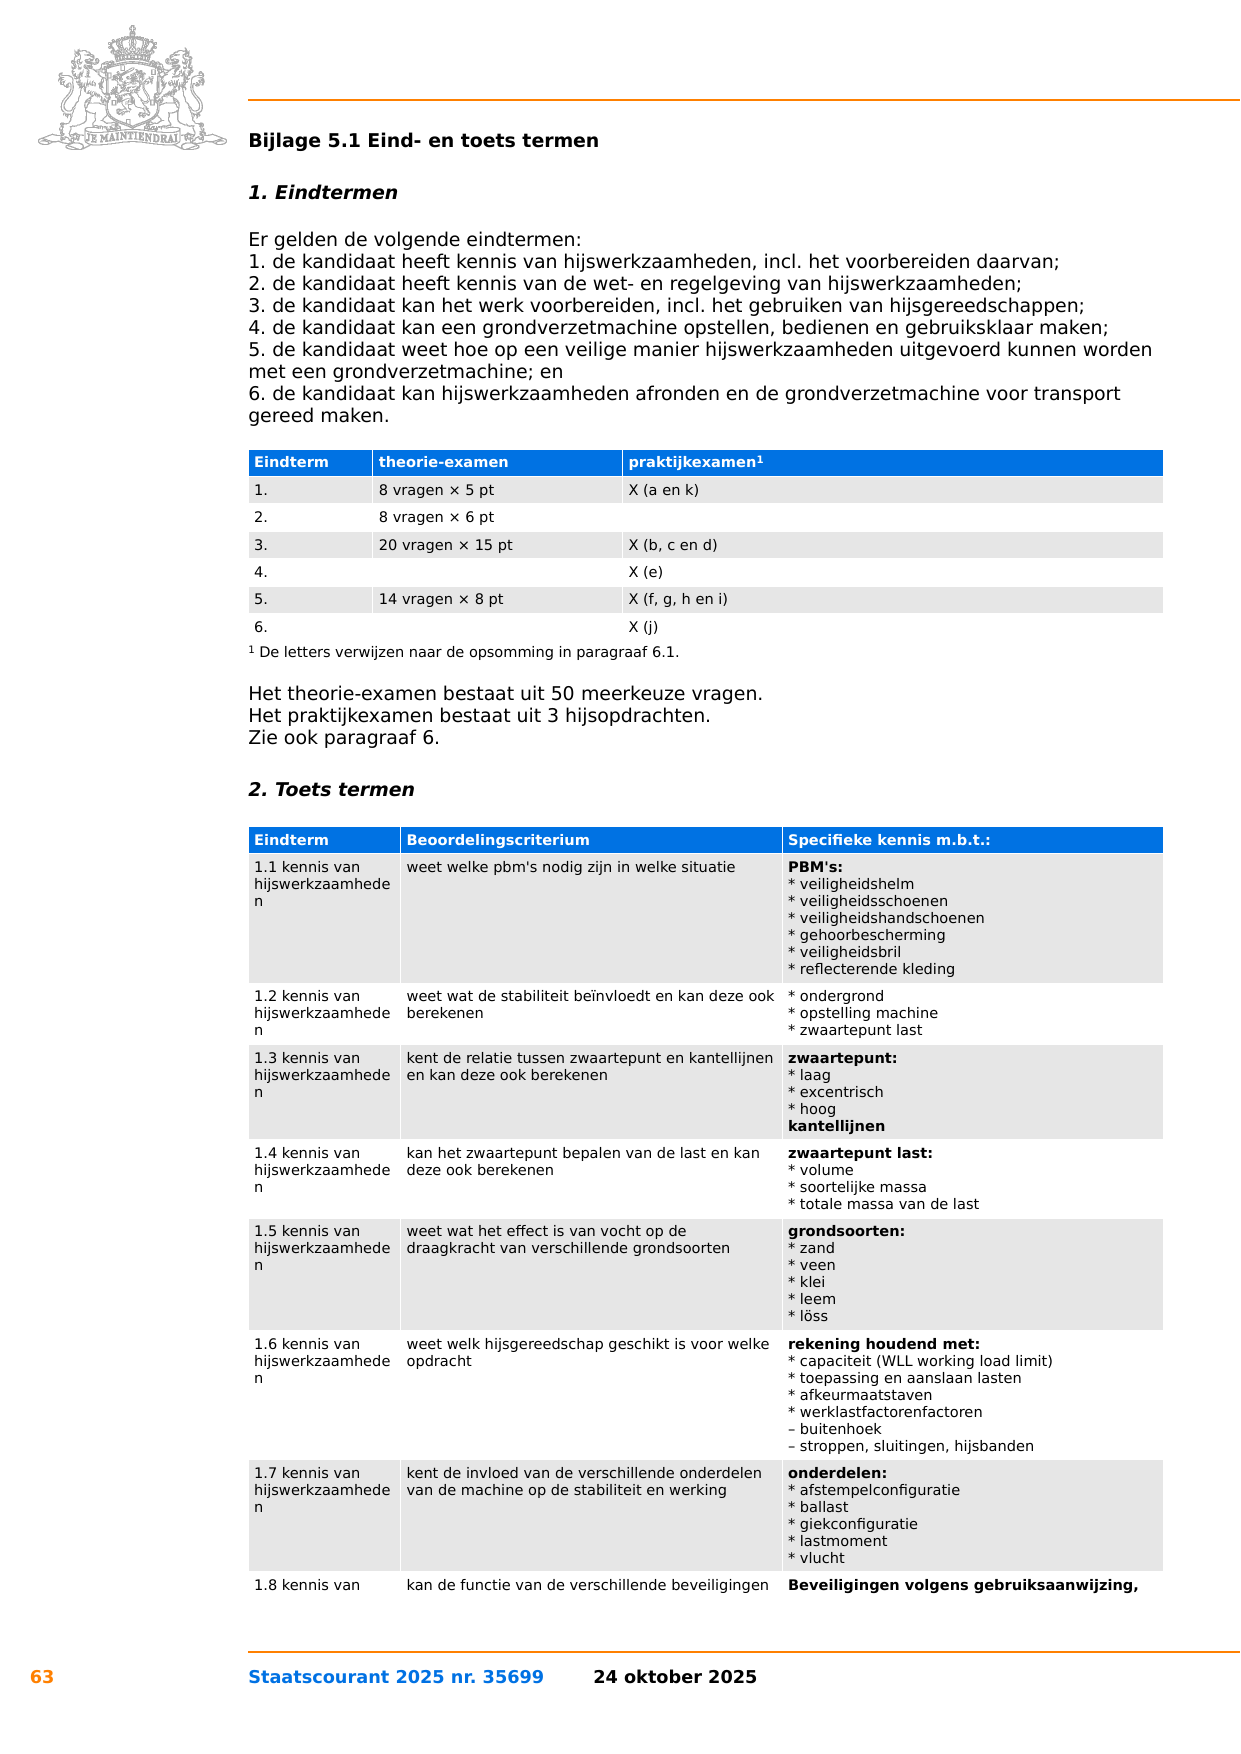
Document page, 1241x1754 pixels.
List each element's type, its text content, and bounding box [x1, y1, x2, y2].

table_cell 5. [249, 587, 372, 613]
text Zie ook paragraaf 6. [248, 727, 1163, 749]
table_cell 1.5 kennis van hijswerkzaamheden [249, 1219, 400, 1330]
table_cell 3. [249, 532, 372, 558]
table_cell X (f, g, h en i) [623, 587, 1163, 613]
table_cell 14 vragen × 8 pt [373, 587, 622, 613]
subtitle Bijlage 5.1 Eind- en toets termen [248, 130, 1163, 152]
table_cell 1.6 kennis van hijswerkzaamheden [249, 1331, 400, 1459]
table_cell kan het zwaartepunt bepalen van de last en kan deze ook berekenen [401, 1140, 782, 1218]
table_cell X (e) [623, 559, 1163, 586]
table_cell X (a en k) [623, 477, 1163, 503]
table_header praktijkexamen1 [623, 450, 1163, 476]
picture [38, 25, 227, 150]
table_cell 1. [249, 477, 372, 503]
table_cell grondsoorten: * zand * veen * klei * leem * löss [783, 1219, 1163, 1330]
table_cell onderdelen: * afstempelconfiguratie * ballast * giekconfiguratie * lastmoment * vlucht [783, 1460, 1163, 1571]
table_cell 6. [249, 614, 372, 640]
text 5. de kandidaat weet hoe op een veilige manier hijswerkzaamheden uitgevoerd kunnen worden met een grondverzetmachine; en [248, 339, 1163, 383]
table_cell weet welk hijsgereedschap geschikt is voor welke opdracht [401, 1331, 782, 1459]
table_header Eindterm [249, 827, 400, 853]
table_cell 8 vragen × 6 pt [373, 504, 622, 531]
table_header Beoordelingscriterium [401, 827, 782, 853]
table_cell X (b, c en d) [623, 532, 1163, 558]
text 3. de kandidaat kan het werk voorbereiden, incl. het gebruiken van hijsgereedschappen; [248, 295, 1163, 317]
table_cell kent de invloed van de verschillende onderdelen van de machine op de stabiliteit en werking [401, 1460, 782, 1571]
table_cell PBM's: * veiligheidshelm * veiligheidsschoenen * veiligheidshandschoenen * gehoorbescherming * veiligheidsbril * reflecterende kleding [783, 854, 1163, 983]
table_cell 1 De letters verwijzen naar de opsomming in paragraaf 6.1. [248, 641, 1163, 661]
table_header Eindterm [249, 450, 372, 476]
table_cell [623, 504, 1163, 531]
table_cell weet wat de stabiliteit beïnvloedt en kan deze ook berekenen [401, 984, 782, 1044]
text Er gelden de volgende eindtermen: [248, 229, 1163, 251]
table_cell 20 vragen × 15 pt [373, 532, 622, 558]
table_cell [373, 559, 622, 586]
subtitle 2. Toets termen [248, 779, 1163, 801]
table_cell rekening houdend met: * capaciteit (WLL working load limit) * toepassing en aanslaan lasten * afkeurmaatstaven * werklastfactorenfactoren – buitenhoek – stroppen, sluitingen, hijsbanden [783, 1331, 1163, 1459]
table_header theorie-examen [373, 450, 622, 476]
table_cell X (j) [623, 614, 1163, 640]
subtitle 1. Eindtermen [248, 182, 1163, 204]
table_cell * ondergrond * opstelling machine * zwaartepunt last [783, 984, 1163, 1044]
table_cell 1.1 kennis van hijswerkzaamheden [249, 854, 400, 983]
table_header Specifieke kennis m.b.t.: [783, 827, 1163, 853]
table_cell Beveiligingen volgens gebruiksaanwijzing, [783, 1573, 1163, 1599]
table_cell 1.3 kennis van hijswerkzaamheden [249, 1045, 400, 1139]
text 1. de kandidaat heeft kennis van hijswerkzaamheden, incl. het voorbereiden daarvan; [248, 251, 1163, 273]
table_cell weet welke pbm's nodig zijn in welke situatie [401, 854, 782, 983]
text 4. de kandidaat kan een grondverzetmachine opstellen, bedienen en gebruiksklaar maken; [248, 317, 1163, 339]
table_cell [373, 614, 622, 640]
table_cell 4. [249, 559, 372, 586]
table_cell 1.7 kennis van hijswerkzaamheden [249, 1460, 400, 1571]
table_cell kan de functie van de verschillende beveiligingen [401, 1573, 782, 1599]
table_cell 1.2 kennis van hijswerkzaamheden [249, 984, 400, 1044]
table_cell weet wat het effect is van vocht op de draagkracht van verschillende grondsoorten [401, 1219, 782, 1330]
table_cell 8 vragen × 5 pt [373, 477, 622, 503]
text 6. de kandidaat kan hijswerkzaamheden afronden en de grondverzetmachine voor transport gereed maken. [248, 383, 1163, 427]
table_cell kent de relatie tussen zwaartepunt en kantellijnen en kan deze ook berekenen [401, 1045, 782, 1139]
table_cell 2. [249, 504, 372, 531]
table_cell 1.8 kennis van [249, 1573, 400, 1599]
text Het theorie-examen bestaat uit 50 meerkeuze vragen. [248, 683, 1163, 705]
text 2. de kandidaat heeft kennis van de wet- en regelgeving van hijswerkzaamheden; [248, 273, 1163, 295]
text Het praktijkexamen bestaat uit 3 hijsopdrachten. [248, 705, 1163, 727]
table_cell zwaartepunt last: * volume * soortelijke massa * totale massa van de last [783, 1140, 1163, 1218]
table_cell 1.4 kennis van hijswerkzaamheden [249, 1140, 400, 1218]
table_cell zwaartepunt: * laag * excentrisch * hoog kantellijnen [783, 1045, 1163, 1139]
